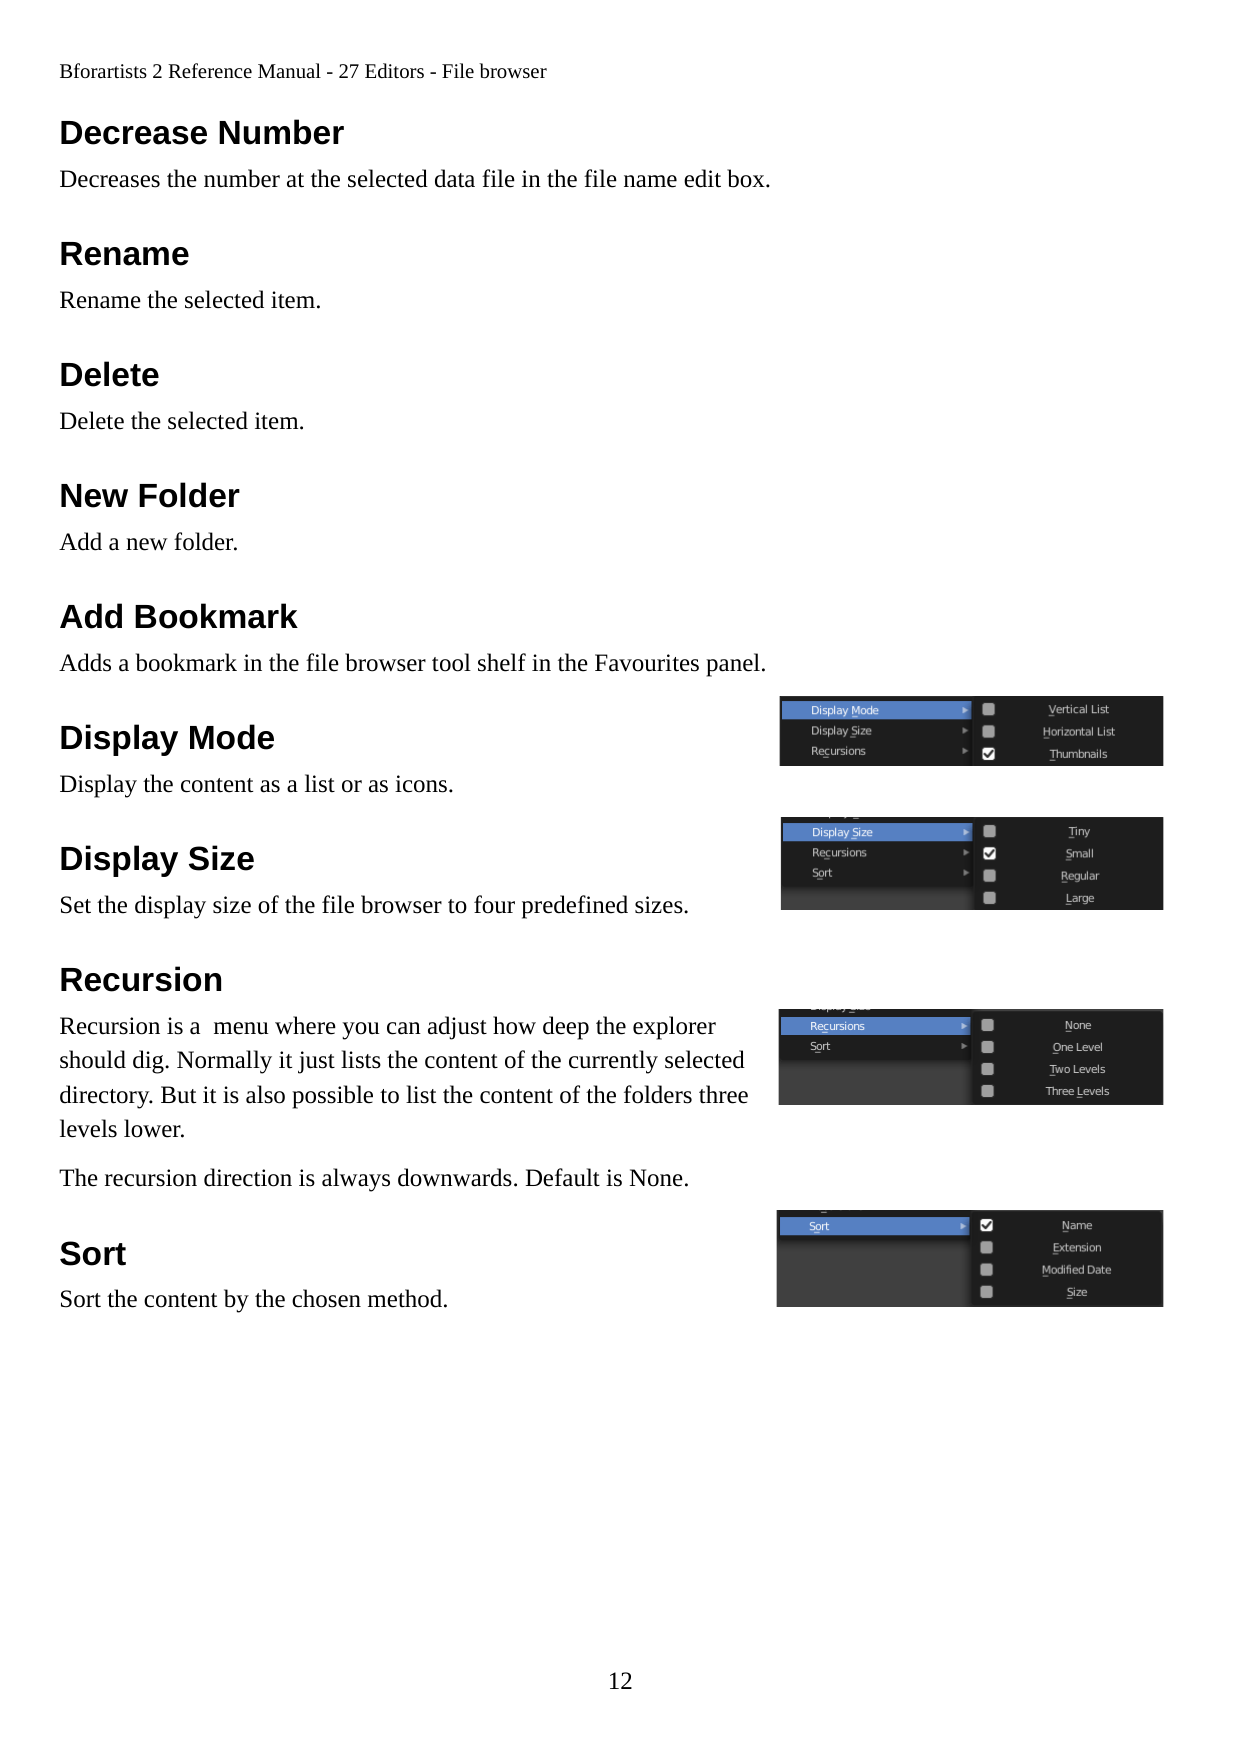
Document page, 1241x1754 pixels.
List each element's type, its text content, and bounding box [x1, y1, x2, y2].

subtitle Display Mode [59, 718, 779, 756]
text Sort the content by the chosen method. [59, 1284, 1181, 1313]
text Display the content as a list or as icons. [59, 769, 1181, 798]
picture [779, 696, 1164, 766]
subtitle [1164, 718, 1181, 756]
text The recursion direction is always downwards. Default is None. [59, 1163, 1181, 1192]
picture [780, 817, 1164, 910]
subtitle New Folder [59, 476, 1181, 514]
text Delete the selected item. [59, 406, 1181, 434]
picture [778, 1009, 1164, 1105]
text Add a new folder. [59, 527, 1181, 556]
text Decreases the number at the selected data file in the file name edit box. [59, 164, 1181, 192]
subtitle [1164, 1233, 1181, 1272]
picture [776, 1210, 1164, 1307]
text Adds a bookmark in the file browser tool shelf in the Favourites panel. [59, 648, 1181, 677]
subtitle Add Bookmark [59, 597, 1181, 635]
subtitle Rename [59, 234, 1181, 272]
text Recursion is a menu where you can adjust how deep the explorer should dig. Normally it just lists the content of the currently selected directory. But it is also possible to list the content of the folders three levels lower. [59, 1011, 1181, 1143]
subtitle Recursion [59, 960, 1181, 998]
subtitle Sort [59, 1233, 776, 1272]
text Rename the selected item. [59, 285, 1181, 313]
text Set the display size of the file browser to four predefined sizes. [59, 890, 1181, 919]
subtitle Display Size [59, 839, 780, 877]
subtitle Decrease Number [59, 113, 1181, 151]
subtitle [1164, 839, 1181, 877]
subtitle Delete [59, 355, 1181, 393]
